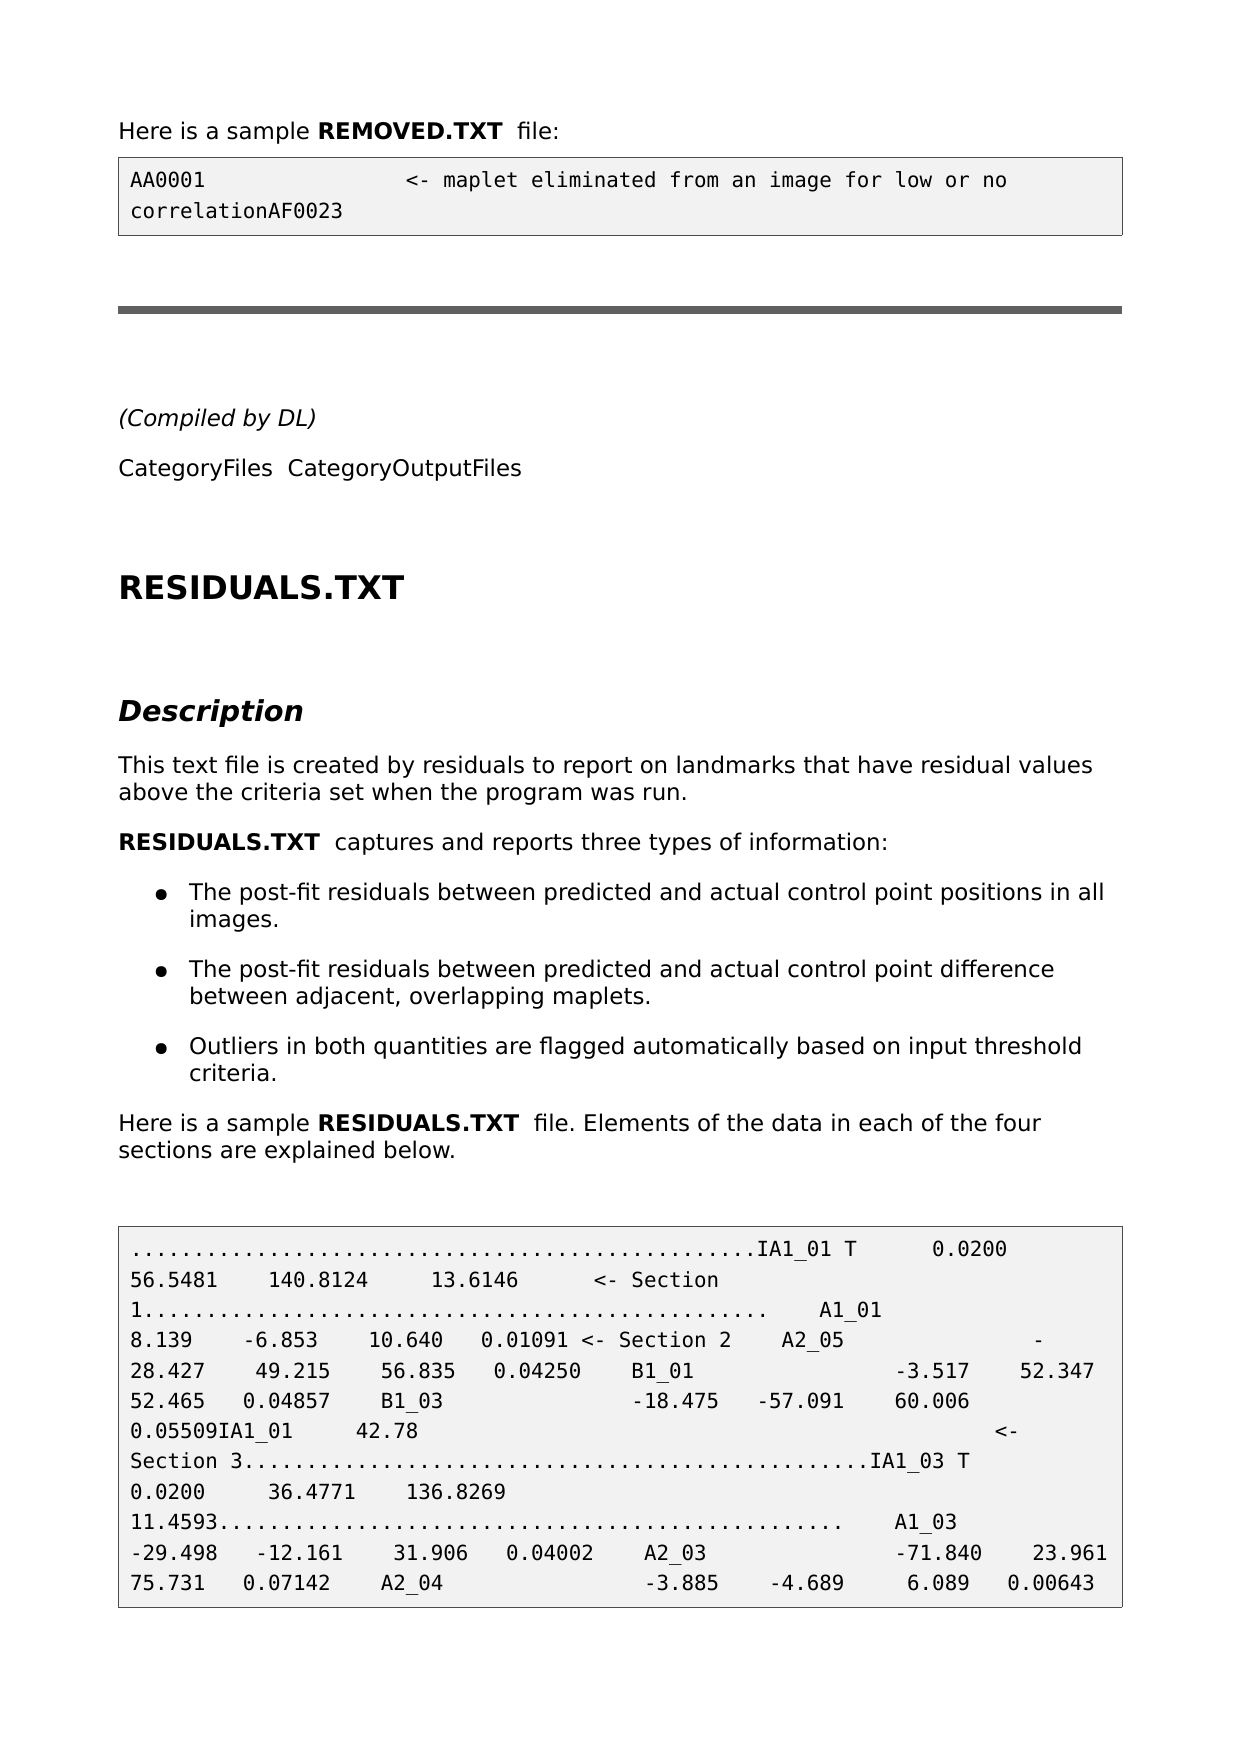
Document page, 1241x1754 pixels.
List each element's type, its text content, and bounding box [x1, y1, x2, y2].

list Outliers in both quantities are flagged automatically based on input threshold criteria. [153, 1033, 1122, 1087]
text Here is a sample RESIDUALS.TXT file. Elements of the data in each of the four sections are explained below. [118, 1110, 1122, 1163]
text (Compiled by DL) [118, 405, 1122, 432]
subtitle RESIDUALS.TXT [118, 569, 1122, 607]
text This text file is created by residuals to report on landmarks that have residual values above the criteria set when the program was run. [118, 752, 1122, 806]
list The post-fit residuals between predicted and actual control point difference between adjacent, overlapping maplets. [153, 956, 1122, 1010]
list The post-fit residuals between predicted and actual control point positions in all images. [153, 879, 1122, 933]
text Here is a sample REMOVED.TXT file: [118, 118, 1122, 145]
text AA0001 <- maplet eliminated from an image for low or no correlationAF0023 [119, 158, 1122, 235]
text CategoryFiles CategoryOutputFiles [118, 456, 1122, 482]
subtitle Description [118, 695, 1122, 728]
text RESIDUALS.TXT captures and reports three types of information: [118, 829, 1122, 856]
text ..................................................IA1_01 T 0.0200 56.5481 140.8124 13.6146 <- Section 1.................................................. A1_01 8.139 -6.853 10.640 0.01091 <- Section 2 A2_05 -28.427 49.215 56.835 0.04250 B1_01 -3.517 52.347 52.465 0.04857 B1_03 -18.475 -57.091 60.006 0.05509IA1_01 42.78 <- Section 3..................................................IA1_03 T 0.0200 36.4771 136.8269 11.4593.................................................. A1_03 -29.498 -12.161 31.906 0.04002 A2_03 -71.840 23.961 75.731 0.07142 A2_04 -3.885 -4.689 6.089 0.00643 [119, 1227, 1122, 1607]
